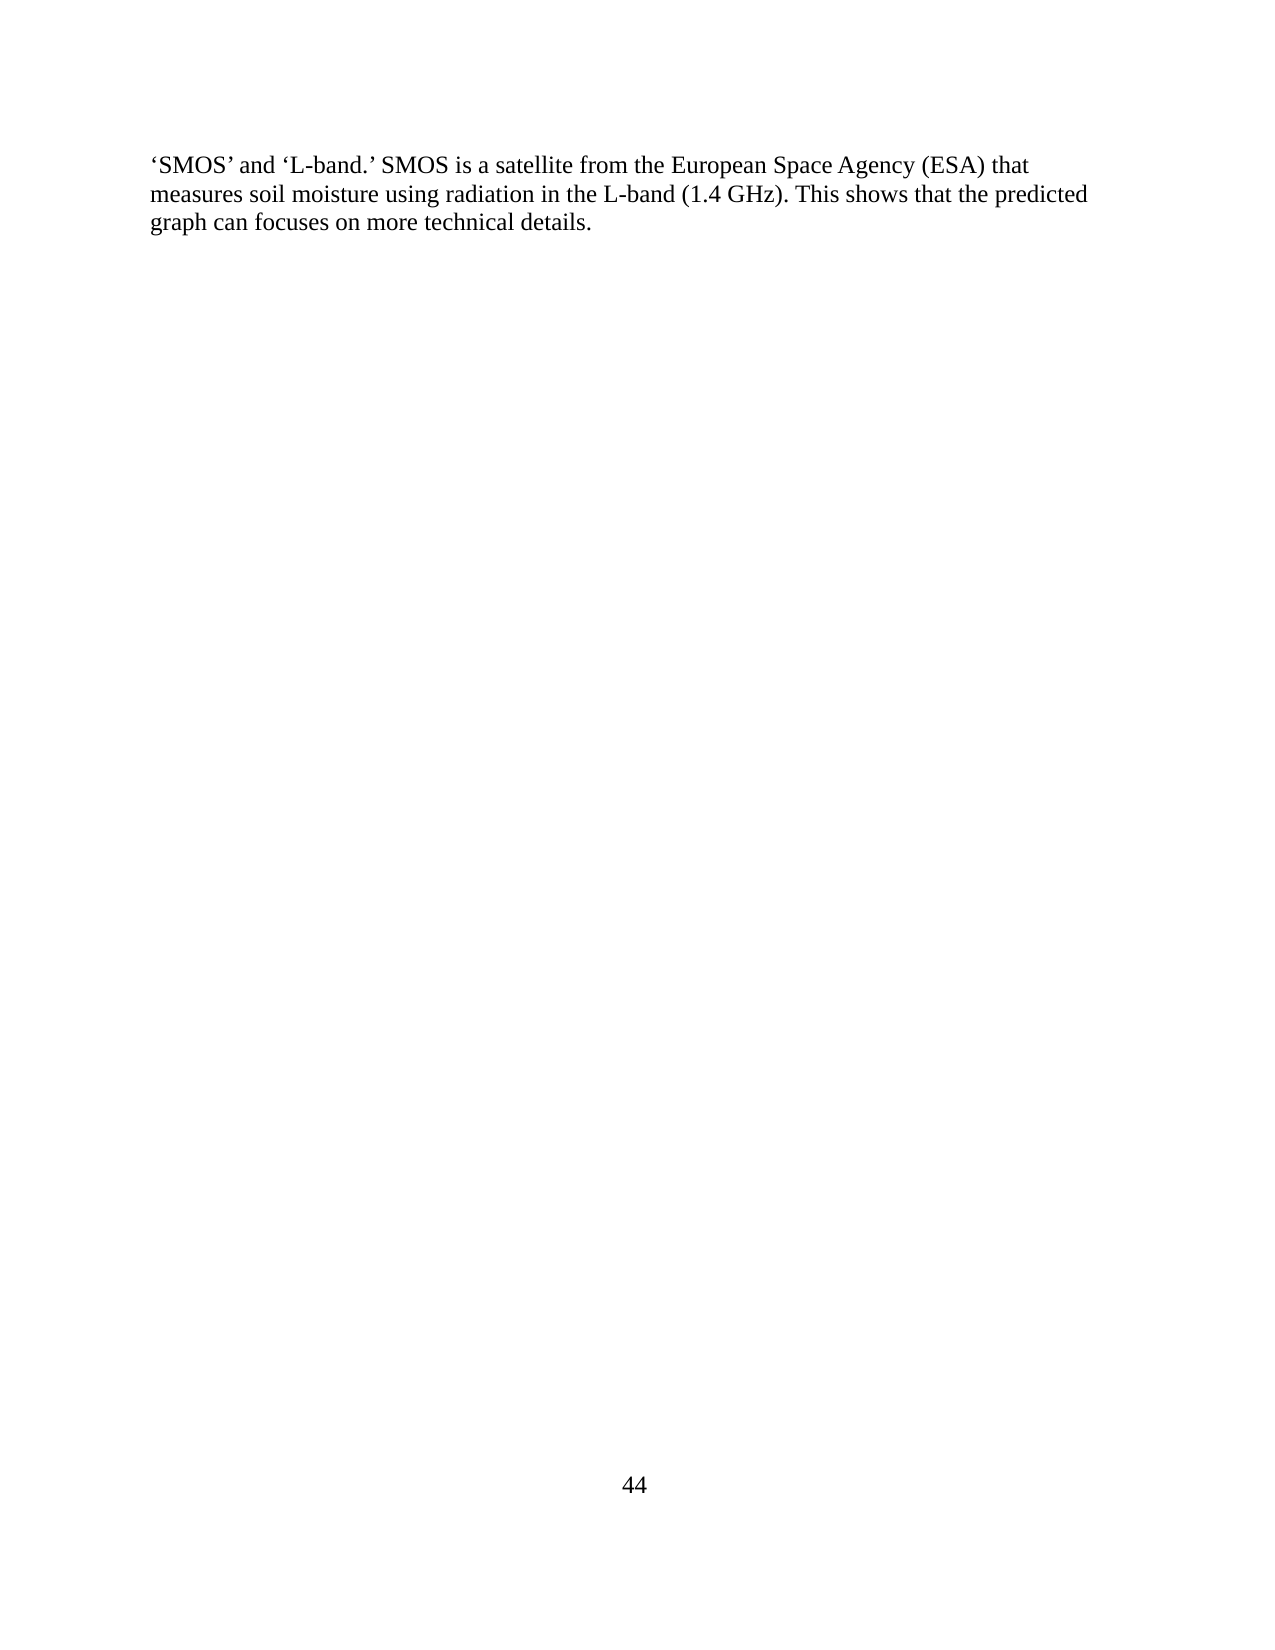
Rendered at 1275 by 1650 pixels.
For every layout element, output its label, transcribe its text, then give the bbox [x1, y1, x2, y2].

text ‘SMOS’ and ‘L-band.’ SMOS is a satellite from the European Space Agency (ESA) that measures soil moisture using radiation in the L-band (1.4 GHz). This shows that the predicted graph can focuses on more technical details. [150, 150, 1125, 236]
